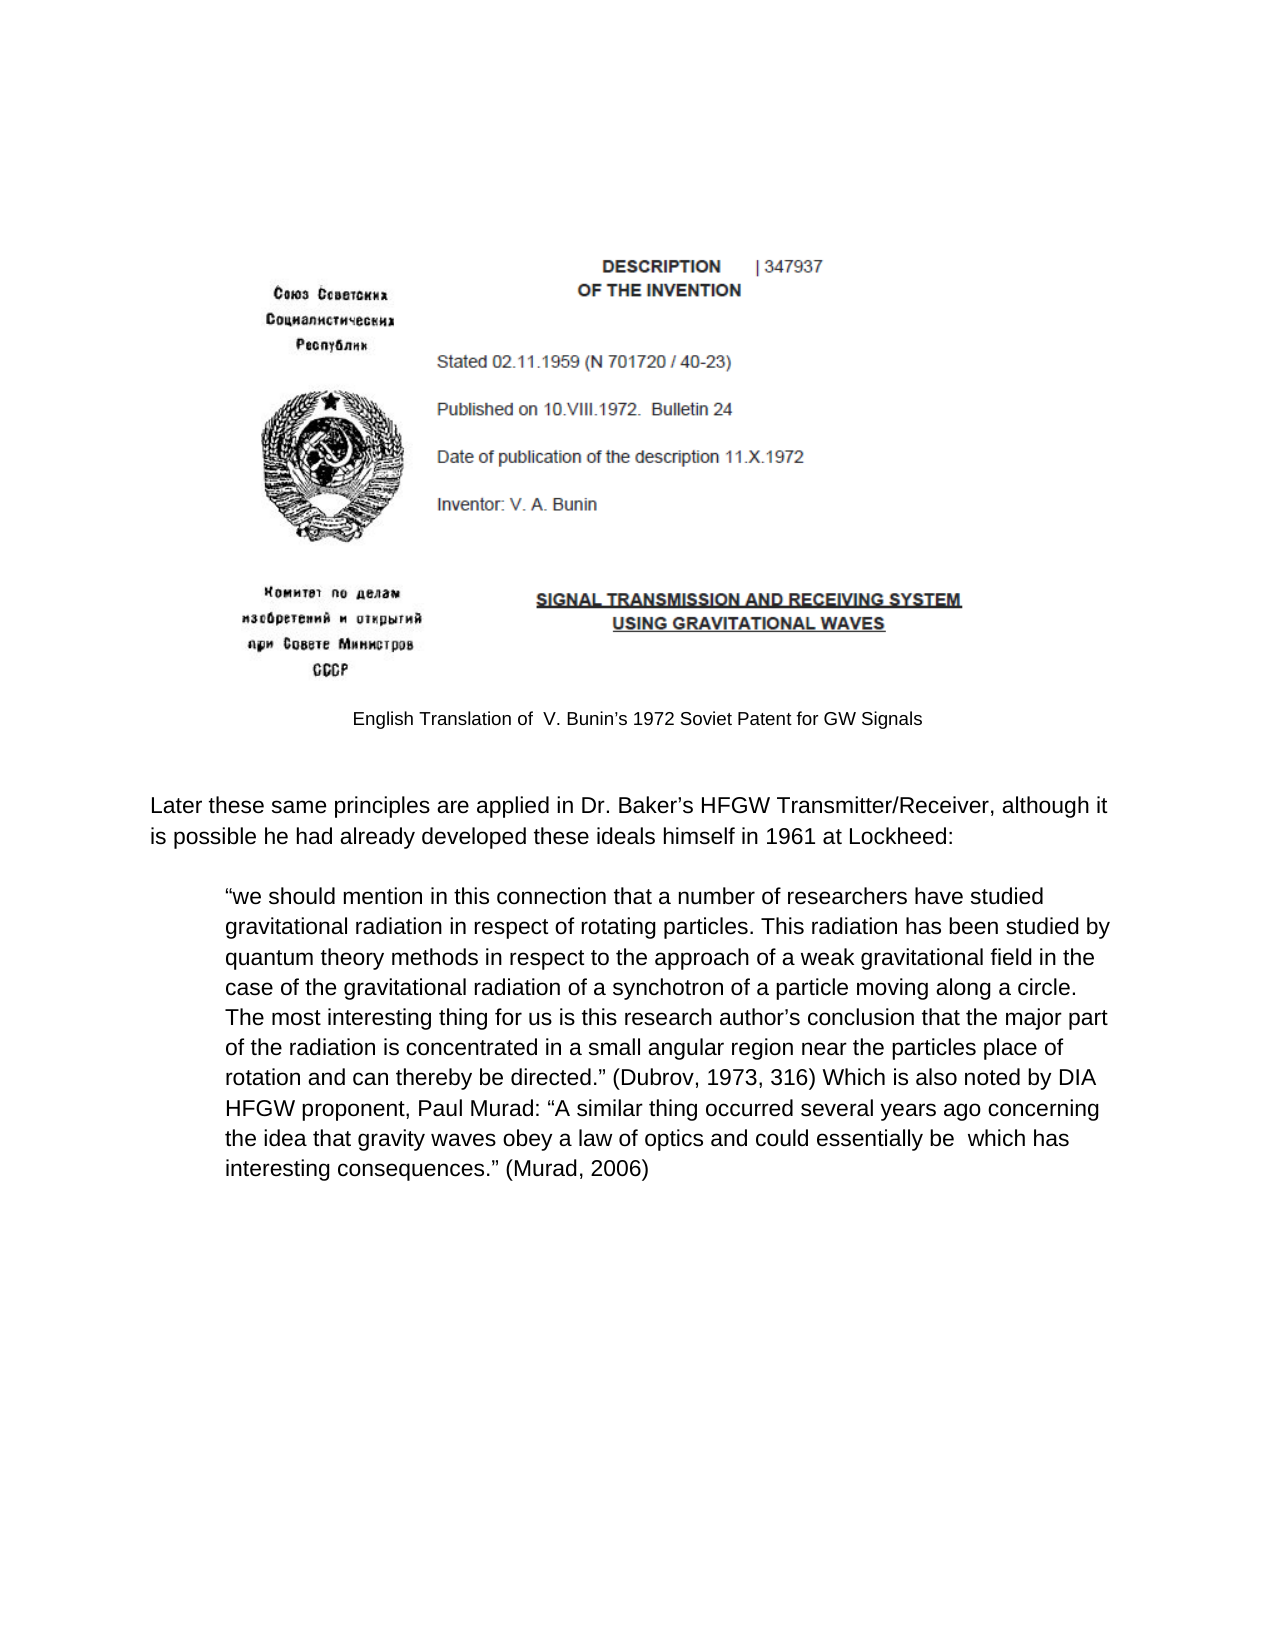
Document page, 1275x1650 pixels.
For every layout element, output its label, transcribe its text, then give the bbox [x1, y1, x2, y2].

text “we should mention in this connection that a number of researchers have studied gravitational radiation in respect of rotating particles. This radiation has been studied by quantum theory methods in respect to the approach of a weak gravitational field in the case of the gravitational radiation of a synchotron of a particle moving along a circle. The most interesting thing for us is this research author’s conclusion that the major part of the radiation is concentrated in a small angular region near the particles place of rotation and can thereby be directed.” (Dubrov, 1973, 316) Which is also noted by DIA HFGW proponent, Paul Murad: “A similar thing occurred several years ago concerning the idea that gravity waves obey a law of optics and could essentially be which has interesting consequences.” (Murad, 2006) [225, 883, 1125, 1181]
picture [225, 180, 1050, 701]
text English Translation of V. Bunin’s 1972 Soviet Patent for GW Signals [150, 701, 1125, 729]
text Later these same principles are applied in Dr. Baker’s HFGW Transmitter/Receiver, although it is possible he had already developed these ideals himself in 1961 at Lockheed: [150, 792, 1125, 849]
